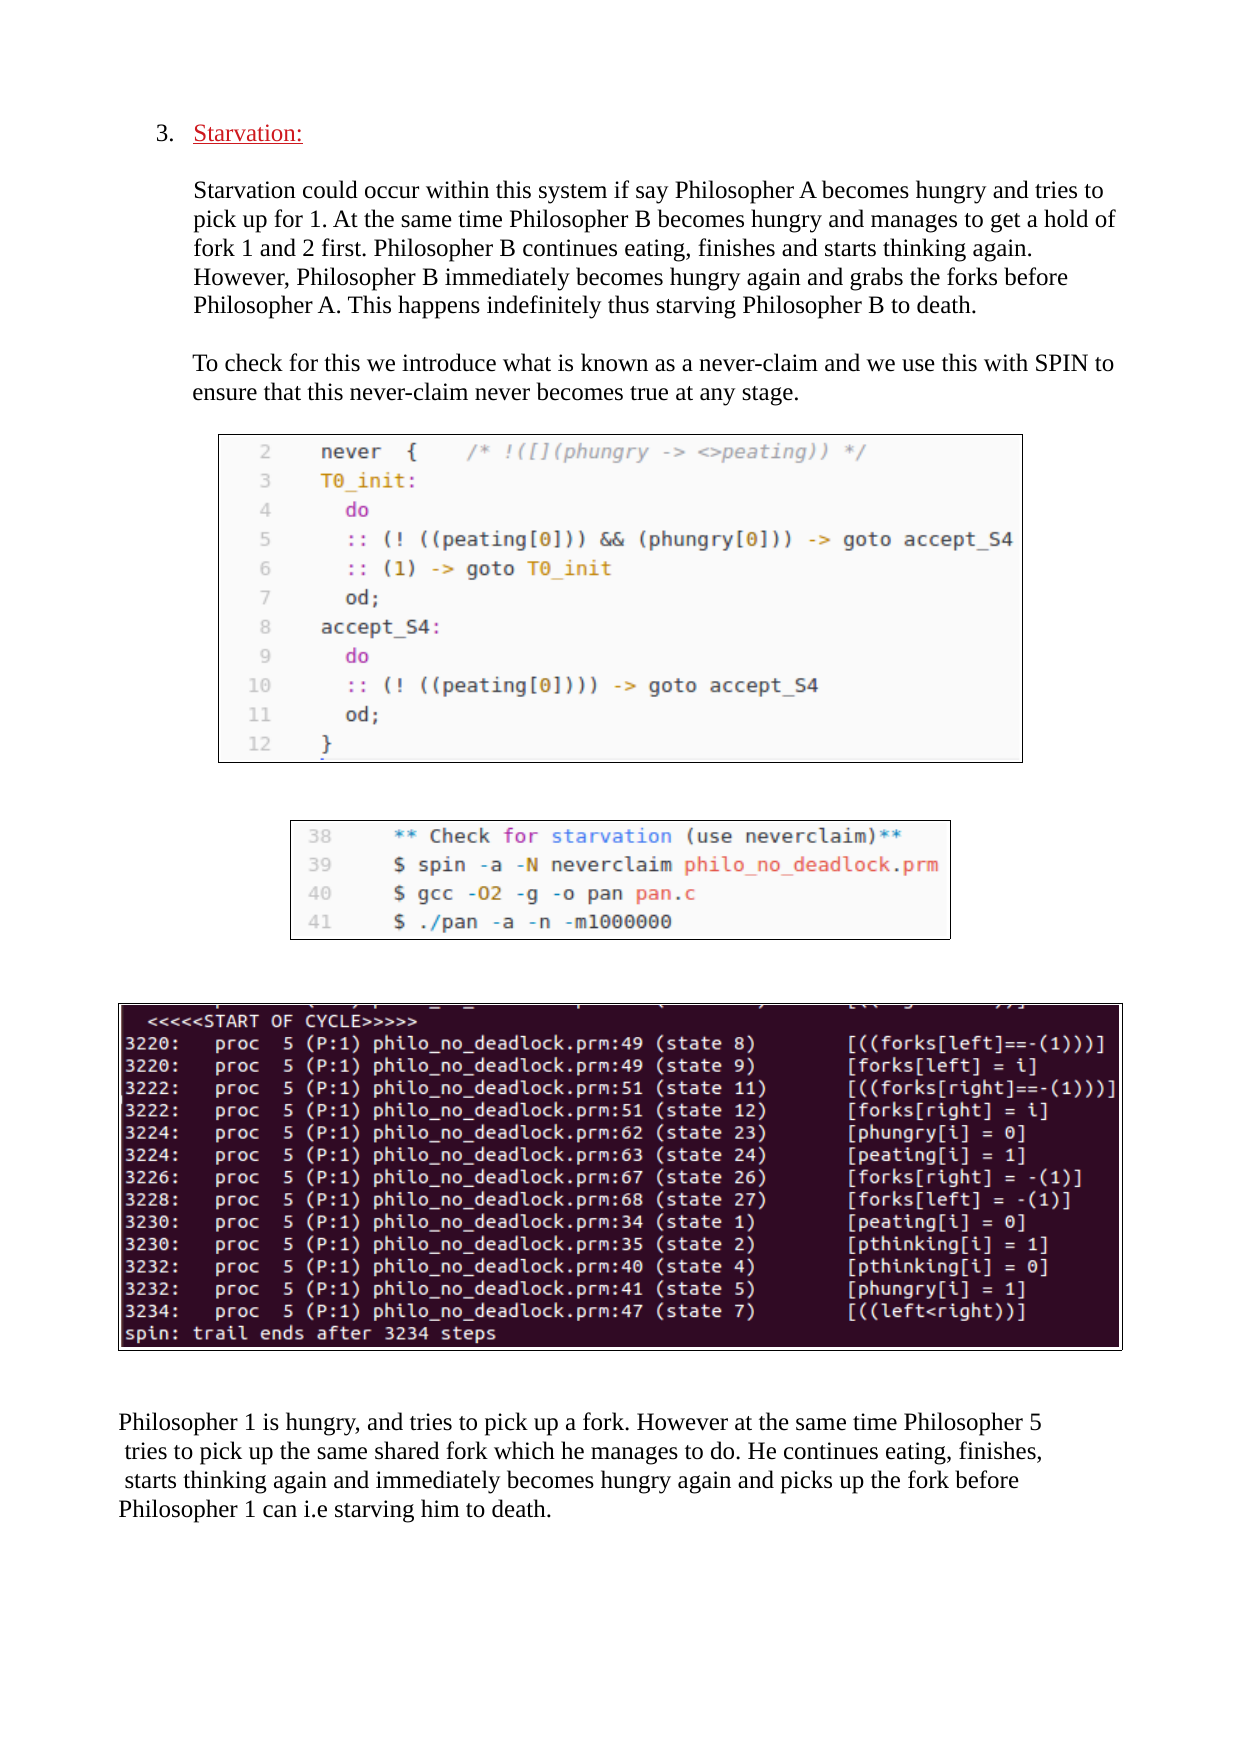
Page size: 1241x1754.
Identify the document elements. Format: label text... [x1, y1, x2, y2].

list Starvation could occur within this system if say Philosopher A becomes hungry and tries to pick up for 1. At the same time Philosopher B becomes hungry and manages to get a hold of fork 1 and 2 first. Philosopher B continues eating, finishes and starts thinking again. However, Philosopher B immediately becomes hungry again and grabs the forks before Philosopher A. This happens indefinitely thus starving Philosopher B to death. [156, 176, 1122, 319]
text tries to pick up the same shared fork which he manages to do. He continues eating, finishes, [118, 1436, 1122, 1465]
text starts thinking again and immediately becomes hungry again and picks up the fork before Philosopher 1 can i.e starving him to death. [118, 1465, 1122, 1522]
text Philosopher 1 is hungry, and tries to pick up a fork. However at the same time Philosopher 5 [118, 1407, 1122, 1436]
picture [121, 1005, 1119, 1347]
picture [220, 437, 1020, 760]
text To check for this we introduce what is known as a never-claim and we use this with SPIN to ensure that this never-claim never becomes true at any stage. [118, 348, 1122, 406]
picture [293, 823, 947, 936]
list Starvation: [156, 118, 1122, 147]
